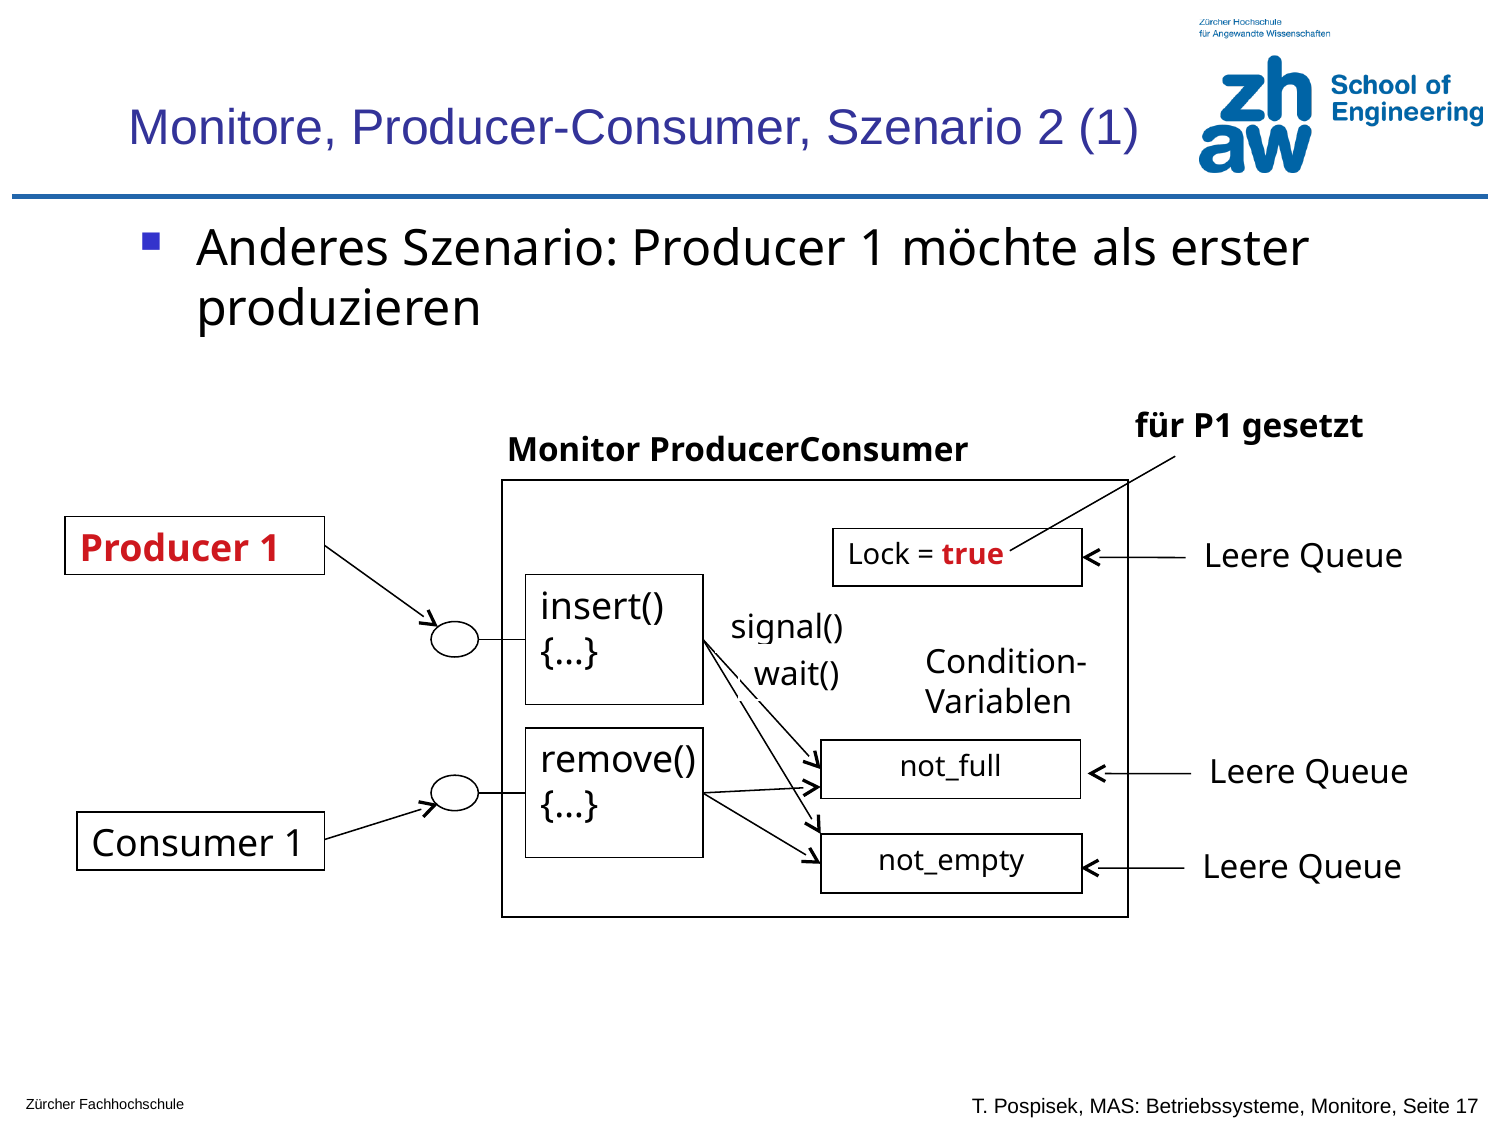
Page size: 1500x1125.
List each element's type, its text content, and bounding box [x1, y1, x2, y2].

title Monitore, Producer-Consumer, Szenario 2 (1) [99, 50, 1379, 163]
text_box Condition- Variablen [910, 633, 1103, 728]
text_box Anderes Szenario: Producer 1 möchte als erster produzieren [124, 207, 1400, 343]
text_box für P1 gesetzt [1120, 397, 1380, 452]
text_box [430, 621, 479, 657]
text_box [501, 640, 790, 792]
text_box wait() [739, 645, 855, 700]
text_box signal() [715, 597, 859, 653]
text_box Leere Queue [1194, 743, 1425, 798]
text_box Leere Queue [1188, 527, 1419, 582]
text_box Producer 1 [64, 516, 325, 575]
text_box remove() {…} [525, 727, 703, 858]
text_box Consumer 1 [76, 812, 325, 870]
text_box [713, 653, 739, 695]
text_box Lock = true [832, 528, 1082, 587]
text_box not_empty [820, 834, 1082, 894]
text_box [501, 479, 1128, 917]
text_box not_full [820, 739, 1081, 799]
text_box [430, 775, 479, 811]
text_box insert() {…} [525, 574, 703, 705]
text_box Monitor ProducerConsumer [492, 420, 984, 476]
text_box [718, 653, 739, 676]
picture [1199, 19, 1483, 173]
text_box Leere Queue [1187, 837, 1418, 893]
